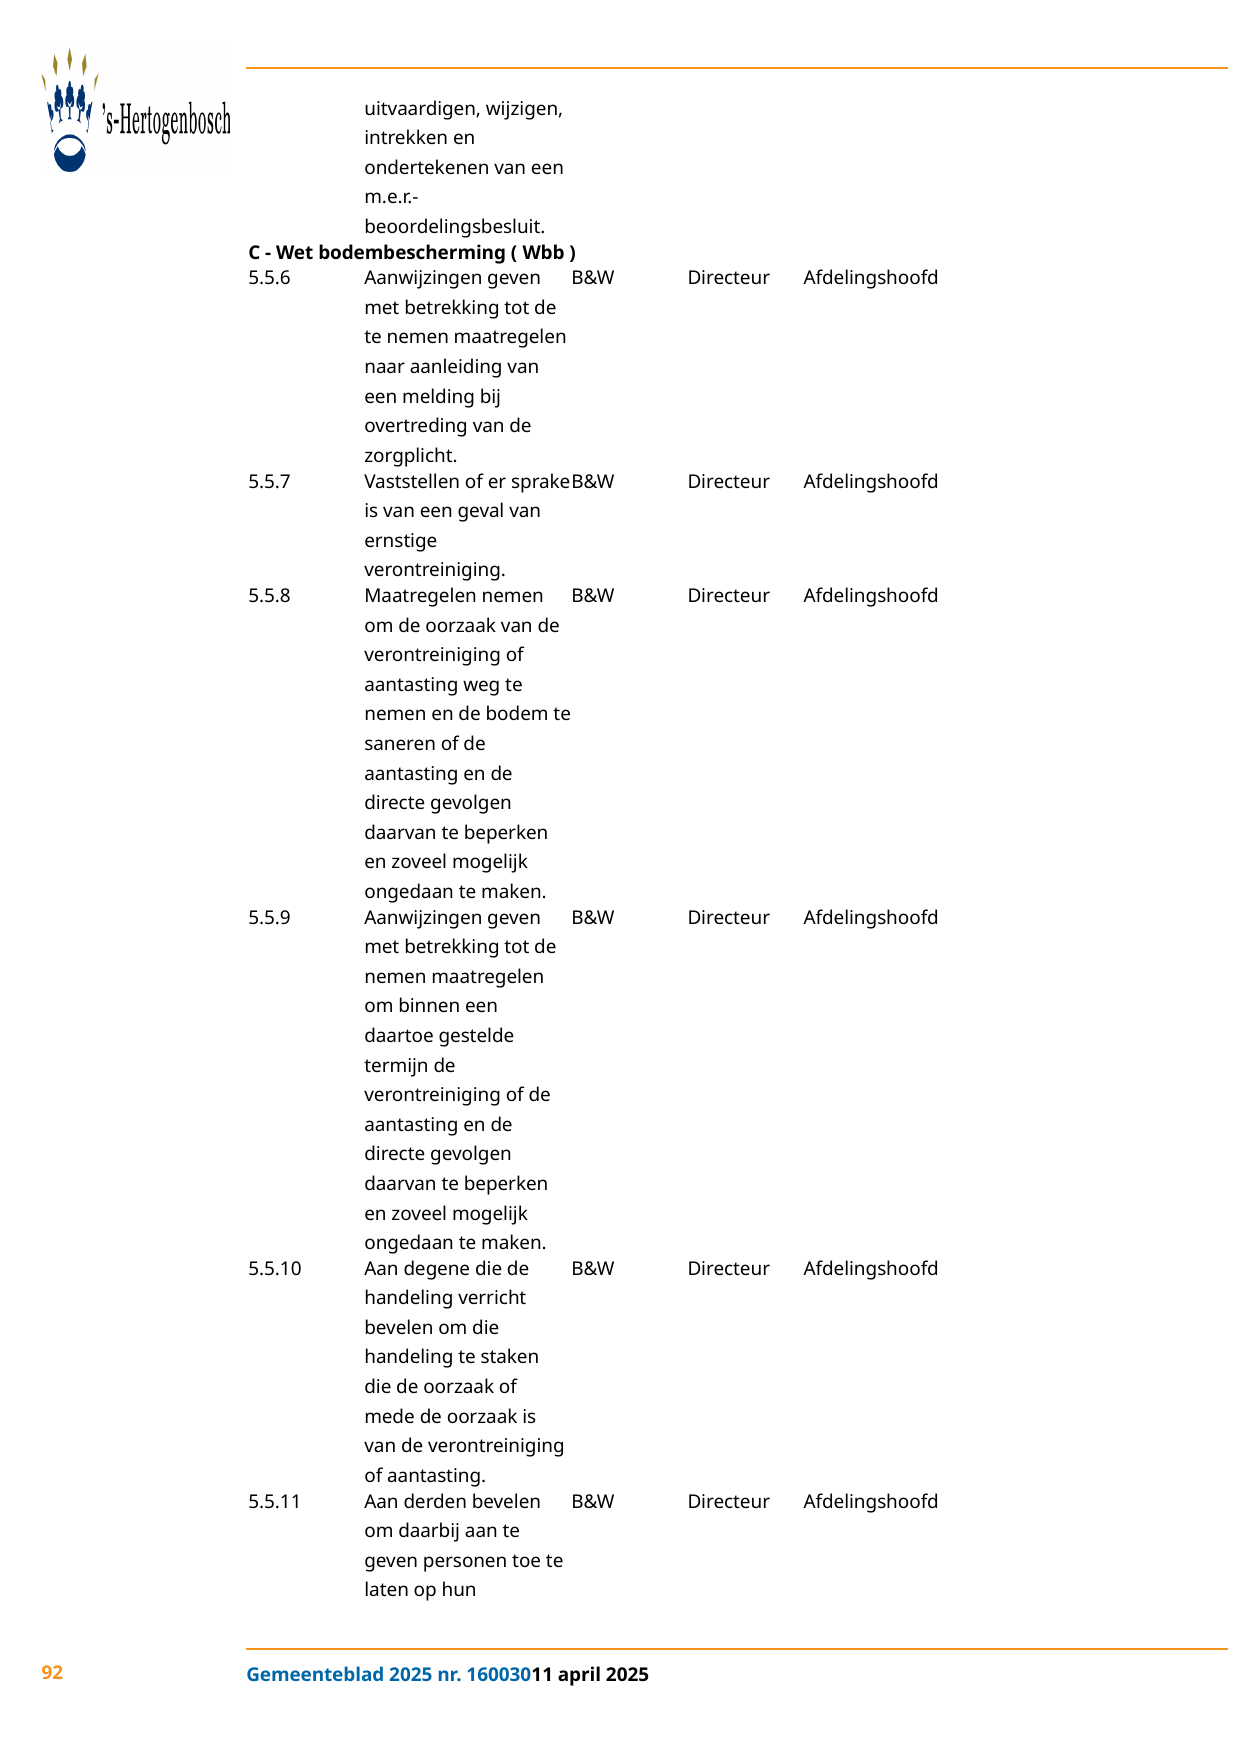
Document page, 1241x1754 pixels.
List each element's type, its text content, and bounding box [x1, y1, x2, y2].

table_cell Afdelingshoofd [803, 582, 1035, 904]
table_cell Directeur [687, 904, 803, 1255]
table_cell 5.5.10 [248, 1255, 364, 1488]
table_cell [687, 95, 803, 239]
table_cell Vaststellen of er sprake is van een geval van ernstige verontreiniging. [364, 468, 571, 582]
table_cell B&W [571, 468, 687, 582]
table_cell 5.5.11 [248, 1488, 364, 1602]
table_cell [1035, 265, 1152, 468]
table_cell Directeur [687, 1255, 803, 1488]
table_cell B&W [571, 904, 687, 1255]
table_cell Directeur [687, 468, 803, 582]
table_cell B&W [571, 265, 687, 468]
table_cell Maatregelen nemen om de oorzaak van de verontreiniging of aantasting weg te nemen en de bodem te saneren of de aantasting en de directe gevolgen daarvan te beperken en zoveel mogelijk ongedaan te maken. [364, 582, 571, 904]
table_cell Afdelingshoofd [803, 468, 1035, 582]
picture [41, 47, 231, 172]
table_cell uitvaardigen, wijzigen, intrekken en ondertekenen van een m.e.r.-beoordelingsbesluit. [364, 95, 571, 239]
table_cell 5.5.6 [248, 265, 364, 468]
table_cell [571, 95, 687, 239]
table_cell Directeur [687, 265, 803, 468]
table_cell B&W [571, 582, 687, 904]
table_cell [1035, 904, 1152, 1255]
table_cell 5.5.7 [248, 468, 364, 582]
table_cell [1035, 582, 1152, 904]
table_cell Aan degene die de handeling verricht bevelen om die handeling te staken die de oorzaak of mede de oorzaak is van de verontreiniging of aantasting. [364, 1255, 571, 1488]
table_cell [1035, 1488, 1152, 1602]
table_cell [803, 95, 1035, 239]
table_cell Afdelingshoofd [803, 265, 1035, 468]
table_cell B&W [571, 1255, 687, 1488]
table_cell [1035, 468, 1152, 582]
table_cell 5.5.8 [248, 582, 364, 904]
table_cell Directeur [687, 582, 803, 904]
table_cell Aanwijzingen geven met betrekking tot de nemen maatregelen om binnen een daartoe gestelde termijn de verontreiniging of de aantasting en de directe gevolgen daarvan te beperken en zoveel mogelijk ongedaan te maken. [364, 904, 571, 1255]
table_cell [248, 95, 364, 239]
table_cell Afdelingshoofd [803, 904, 1035, 1255]
table_cell Aanwijzingen geven met betrekking tot de te nemen maatregelen naar aanleiding van een melding bij overtreding van de zorgplicht. [364, 265, 571, 468]
table_cell [1035, 1255, 1152, 1488]
table_cell Afdelingshoofd [803, 1255, 1035, 1488]
table_cell Aan derden bevelen om daarbij aan te geven personen toe te laten op hun [364, 1488, 571, 1602]
table_cell C - Wet bodembescherming ( Wbb ) [248, 239, 1152, 264]
table_cell 5.5.9 [248, 904, 364, 1255]
table_cell B&W [571, 1488, 687, 1602]
table_cell Afdelingshoofd [803, 1488, 1035, 1602]
table_cell [1035, 95, 1152, 239]
table_cell Directeur [687, 1488, 803, 1602]
